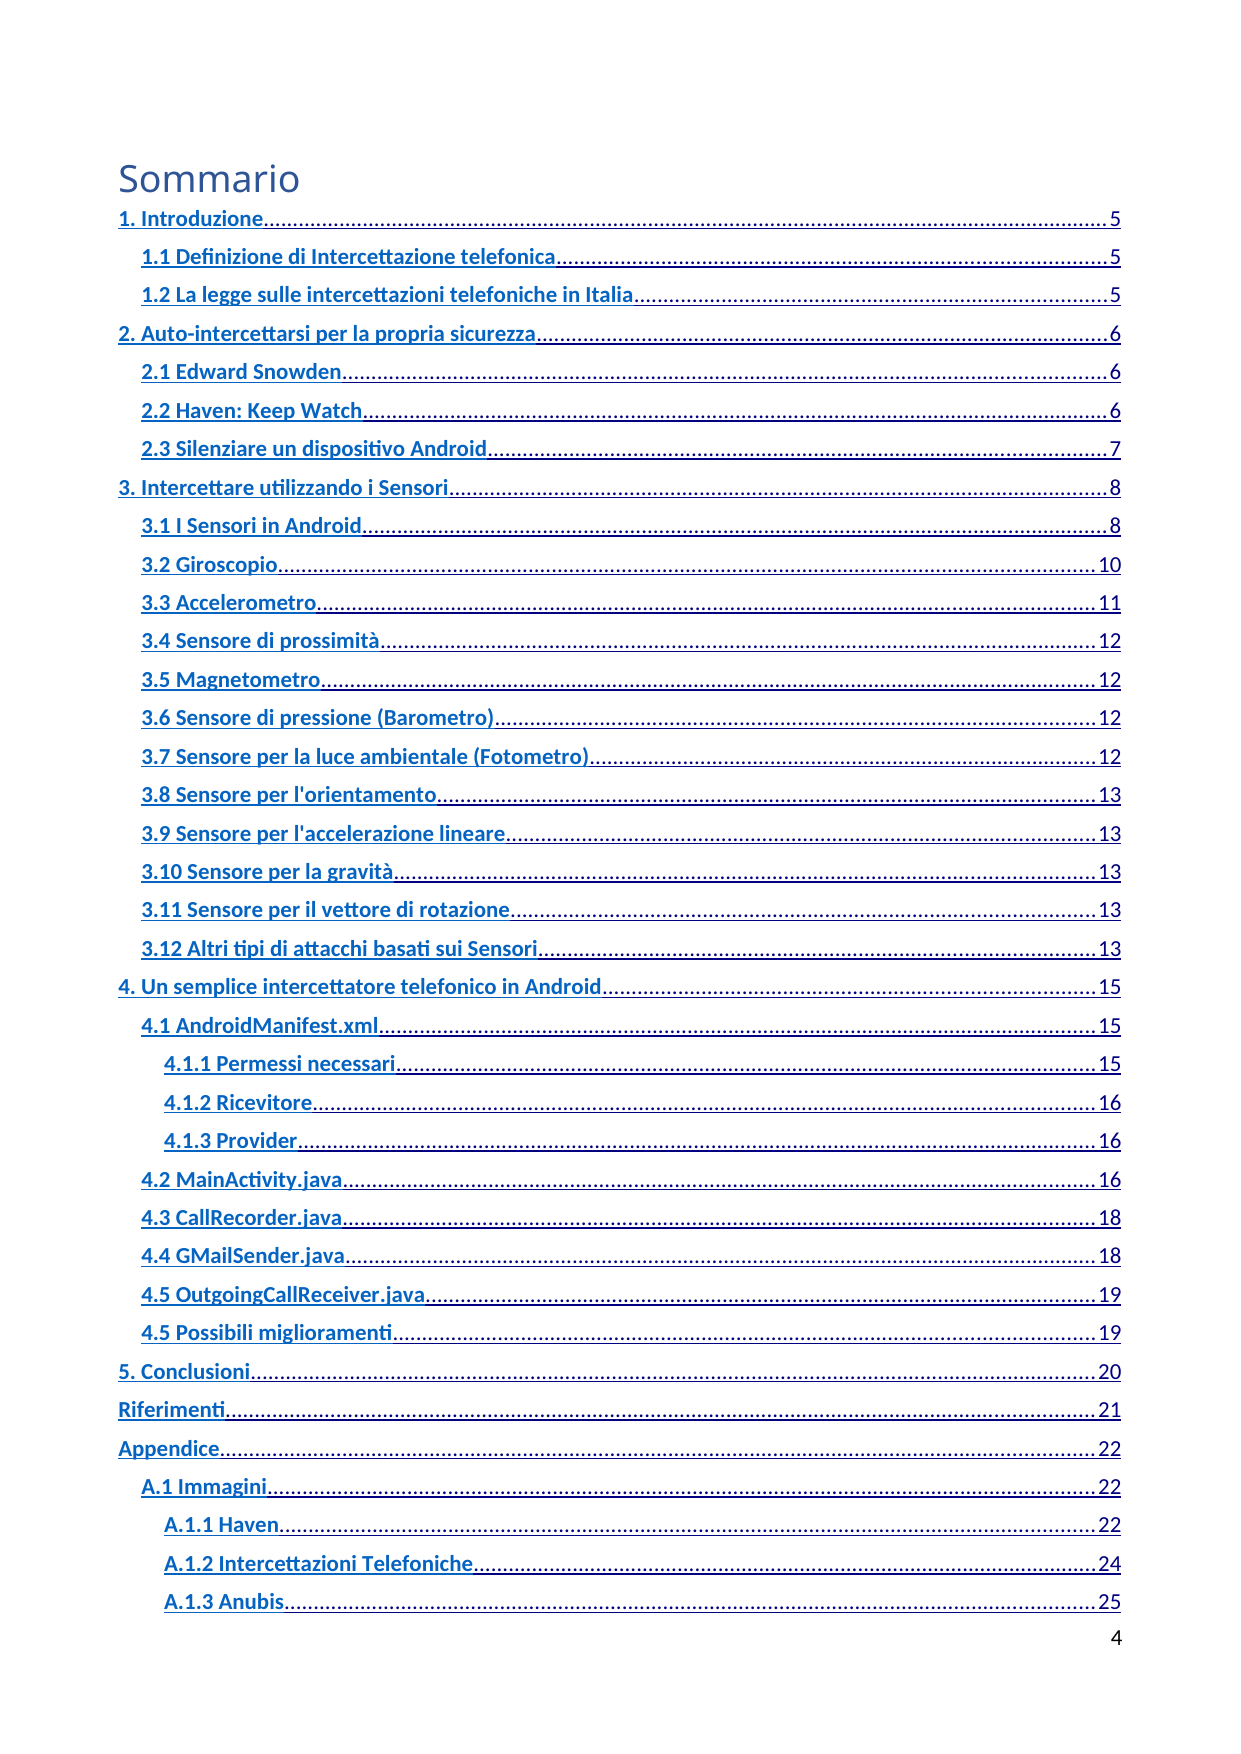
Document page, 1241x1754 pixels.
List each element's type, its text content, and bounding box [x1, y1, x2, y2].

text 2.1 Edward Snowden 6 [141, 357, 1122, 386]
text 4.1.3 Provider 16 [164, 1126, 1122, 1154]
text 5. Conclusioni 20 [118, 1357, 1122, 1385]
text A.1 Immagini 22 [141, 1472, 1122, 1500]
text 4.1.1 Permessi necessari 15 [164, 1049, 1122, 1077]
text 3.7 Sensore per la luce ambientale (Fotometro) 12 [141, 742, 1122, 770]
text 3.4 Sensore di prossimità 12 [141, 627, 1122, 654]
text 1.2 La legge sulle intercettazioni telefoniche in Italia 5 [141, 281, 1122, 309]
text 4. Un semplice intercettatore telefonico in Android 15 [118, 972, 1122, 1001]
text A.1.3 Anubis 25 [164, 1587, 1122, 1616]
text A.1.2 Intercettazioni Telefoniche 24 [164, 1549, 1122, 1577]
text 4.4 GMailSender.java 18 [141, 1242, 1122, 1269]
text 3.5 Magnetometro 12 [141, 665, 1122, 693]
text A.1.1 Haven 22 [164, 1511, 1122, 1539]
text Sommario [118, 152, 1122, 203]
text 4.2 MainActivity.java 16 [141, 1165, 1122, 1193]
text 3.1 I Sensori in Android 8 [141, 511, 1122, 539]
text 3.12 Altri tipi di attacchi basati sui Sensori 13 [141, 934, 1122, 962]
text 4.1.2 Ricevitore 16 [164, 1088, 1122, 1116]
text 3.8 Sensore per l'orientamento 13 [141, 780, 1122, 808]
text Riferimenti 21 [118, 1395, 1122, 1423]
text 3.6 Sensore di pressione (Barometro) 12 [141, 703, 1122, 731]
text 4.3 CallRecorder.java 18 [141, 1203, 1122, 1231]
text 3.10 Sensore per la gravità 13 [141, 857, 1122, 885]
text 3.9 Sensore per l'accelerazione lineare 13 [141, 819, 1122, 847]
text 1. Introduzione 5 [118, 204, 1122, 232]
text 4.5 OutgoingCallReceiver.java 19 [141, 1280, 1122, 1308]
text 4.1 AndroidManifest.xml 15 [141, 1011, 1122, 1039]
text 4.5 Possibili miglioramenti 19 [141, 1318, 1122, 1346]
text 3. Intercettare utilizzando i Sensori 8 [118, 473, 1122, 501]
text Appendice 22 [118, 1434, 1122, 1462]
text 3.2 Giroscopio 10 [141, 550, 1122, 578]
text 3.3 Accelerometro 11 [141, 588, 1122, 616]
text 2. Auto-intercettarsi per la propria sicurezza 6 [118, 319, 1122, 347]
text 2.3 Silenziare un dispositivo Android 7 [141, 434, 1122, 462]
text 1.1 Definizione di Intercettazione telefonica 5 [141, 242, 1122, 270]
text 2.2 Haven: Keep Watch 6 [141, 396, 1122, 424]
text 3.11 Sensore per il vettore di rotazione 13 [141, 896, 1122, 924]
